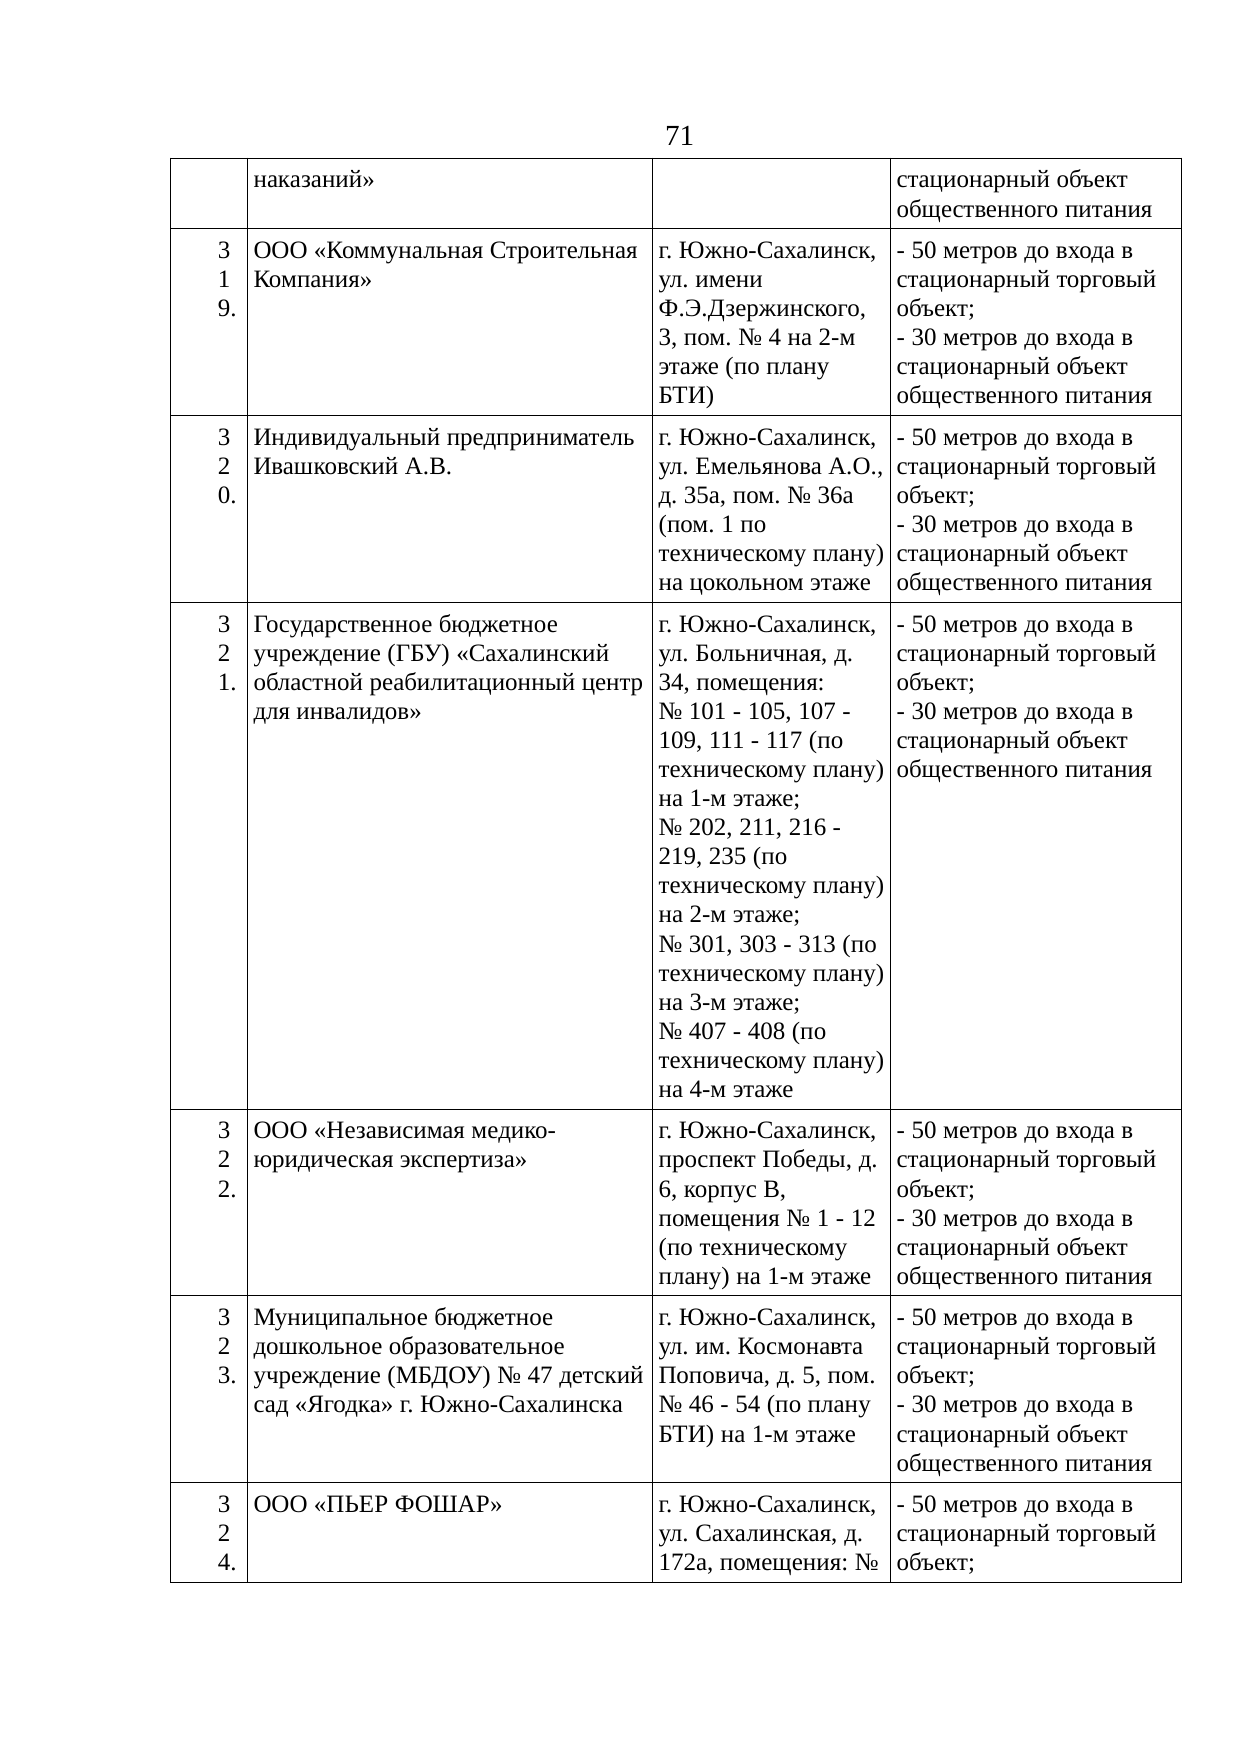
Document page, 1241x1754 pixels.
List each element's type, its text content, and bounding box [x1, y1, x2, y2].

table_cell г. Южно-Сахалинск, ул. Емельянова А.О., д. 35а, пом. № 36а (пом. 1 по техническому плану) на цокольном этаже [653, 416, 890, 602]
table_cell [171, 1483, 247, 1582]
table_cell Государственное бюджетное учреждение (ГБУ) «Сахалинский областной реабилитационный центр для инвалидов» [248, 603, 652, 1108]
table_cell ООО «Независимая медико-юридическая экспертиза» [248, 1110, 652, 1295]
table_cell - 50 метров до входа в стационарный торговый объект; - 30 метров до входа в стационарный объект общественного питания [891, 229, 1181, 415]
table_cell г. Южно-Сахалинск, проспект Победы, д. 6, корпус В, помещения № 1 - 12 (по техническому плану) на 1-м этаже [653, 1110, 890, 1295]
table_cell [171, 1296, 247, 1482]
table_cell г. Южно-Сахалинск, ул. Сахалинская, д. 172а, помещения: № [653, 1483, 890, 1582]
table_cell г. Южно-Сахалинск, ул. им. Космонавта Поповича, д. 5, пом. № 46 - 54 (по плану БТИ) на 1-м этаже [653, 1296, 890, 1482]
table_cell Муниципальное бюджетное дошкольное образовательное учреждение (МБДОУ) № 47 детский сад «Ягодка» г. Южно-Сахалинска [248, 1296, 652, 1482]
table_cell [653, 159, 890, 228]
table_cell ООО «ПЬЕР ФОШАР» [248, 1483, 652, 1582]
table_cell г. Южно-Сахалинск, ул. имени Ф.Э.Дзержинского, 3, пом. № 4 на 2-м этаже (по плану БТИ) [653, 229, 890, 415]
table_cell - 50 метров до входа в стационарный торговый объект; - 30 метров до входа в стационарный объект общественного питания [891, 603, 1181, 1108]
table_cell [171, 416, 247, 602]
table_cell ООО «Коммунальная Строительная Компания» [248, 229, 652, 415]
table_cell стационарный объект общественного питания [891, 159, 1181, 228]
table_cell - 50 метров до входа в стационарный торговый объект; - 30 метров до входа в стационарный объект общественного питания [891, 1110, 1181, 1295]
table_cell Индивидуальный предприниматель Ивашковский А.В. [248, 416, 652, 602]
table_cell [171, 229, 247, 415]
table_cell [171, 159, 247, 228]
table_cell [171, 1110, 247, 1295]
table_cell наказаний» [248, 159, 652, 228]
table_cell г. Южно-Сахалинск, ул. Больничная, д. 34, помещения: № 101 - 105, 107 - 109, 111 - 117 (по техническому плану) на 1-м этаже; № 202, 211, 216 - 219, 235 (по техническому плану) на 2-м этаже; № 301, 303 - 313 (по техническому плану) на 3-м этаже; № 407 - 408 (по техническому плану) на 4-м этаже [653, 603, 890, 1108]
table_cell [171, 603, 247, 1108]
table_cell - 50 метров до входа в стационарный торговый объект; [891, 1483, 1181, 1582]
table_cell - 50 метров до входа в стационарный торговый объект; - 30 метров до входа в стационарный объект общественного питания [891, 416, 1181, 602]
table_cell - 50 метров до входа в стационарный торговый объект; - 30 метров до входа в стационарный объект общественного питания [891, 1296, 1181, 1482]
